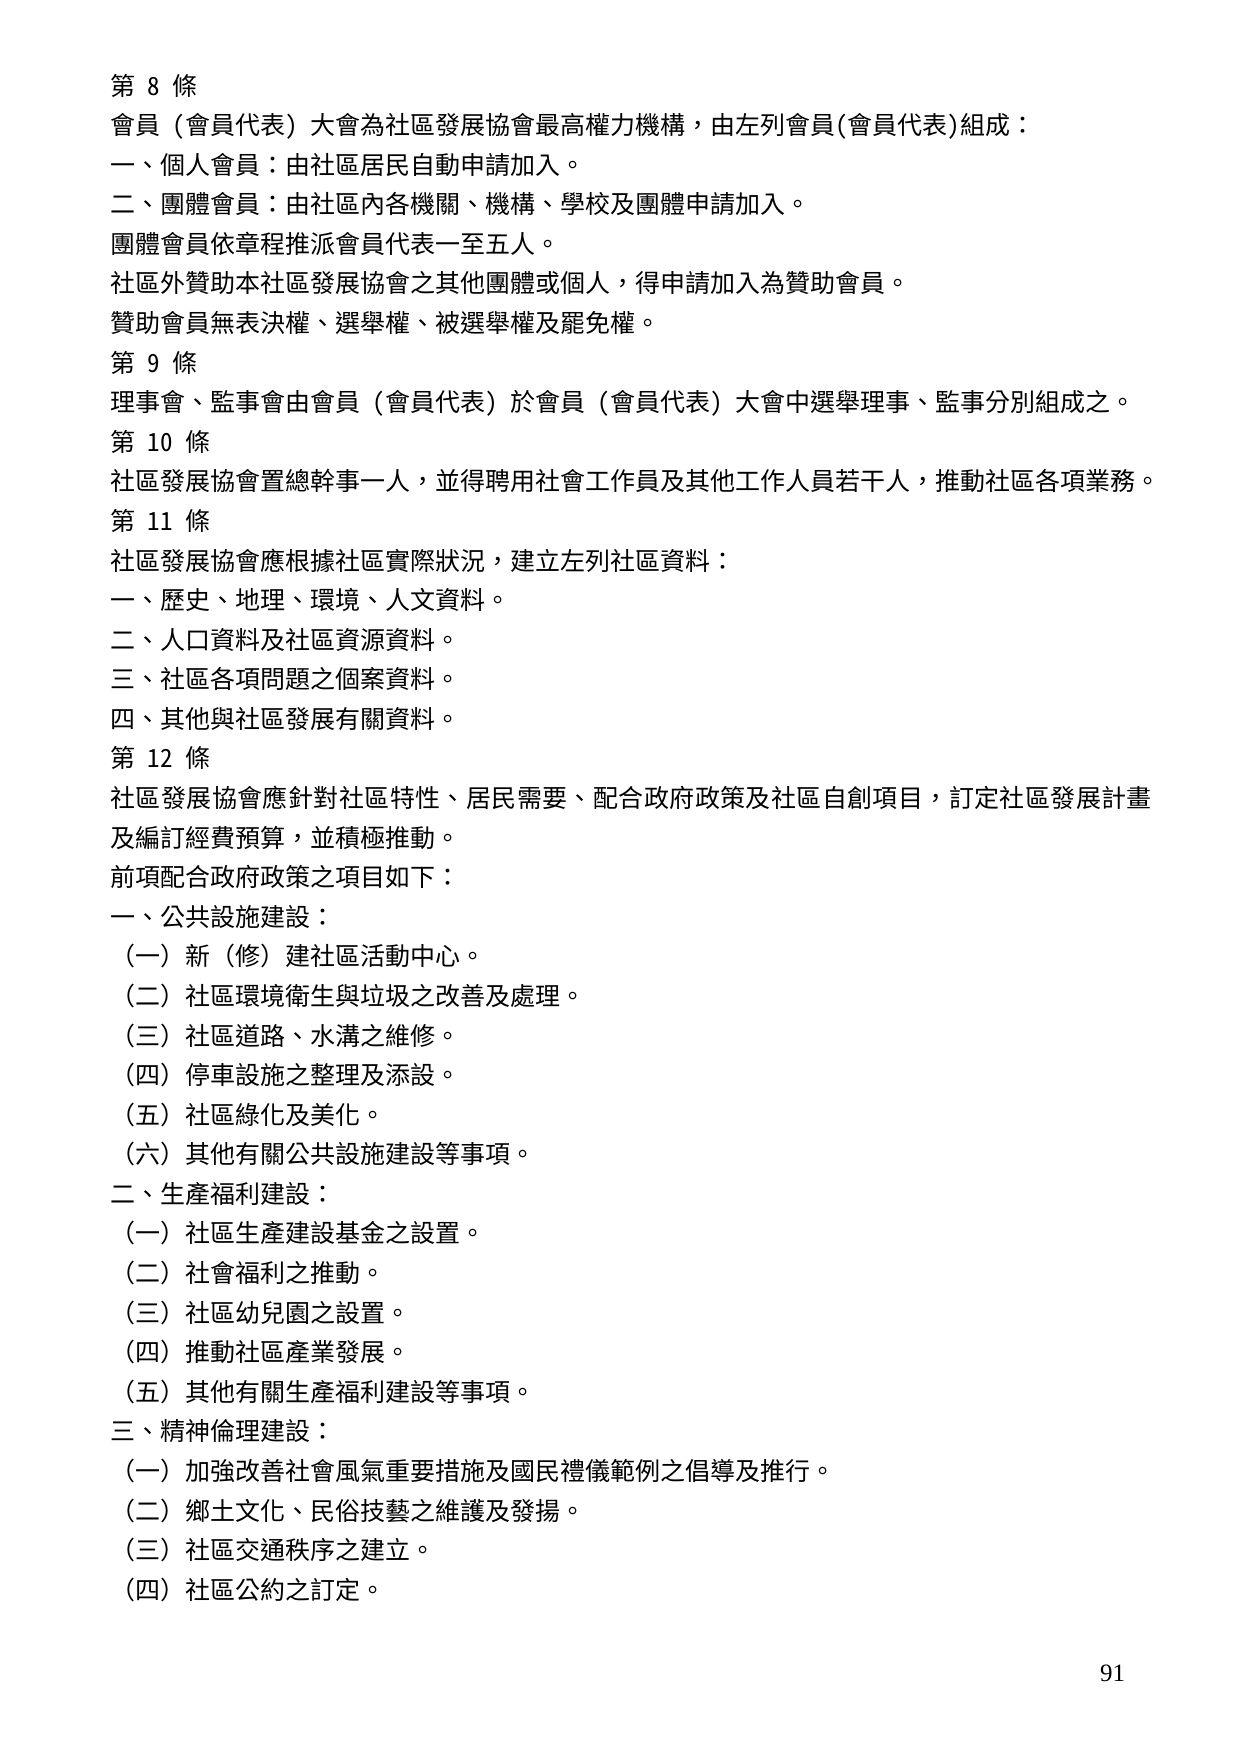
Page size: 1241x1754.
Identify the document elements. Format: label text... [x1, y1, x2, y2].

text （四）推動社區產業發展。 [110, 1330, 1152, 1369]
text 四、其他與社區發展有關資料。 [110, 697, 1152, 736]
text 贊助會員無表決權、選舉權、被選舉權及罷免權。 [110, 301, 1152, 340]
text 二、人口資料及社區資源資料。 [110, 617, 1152, 657]
text （三）社區道路、水溝之維修。 [110, 1013, 1152, 1053]
text （一）加強改善社會風氣重要措施及國民禮儀範例之倡導及推行。 [110, 1449, 1152, 1488]
text 二、團體會員：由社區內各機關、機構、學校及團體申請加入。 [110, 182, 1152, 222]
text （六）其他有關公共設施建設等事項。 [110, 1132, 1152, 1172]
text （四）社區公約之訂定。 [110, 1567, 1152, 1607]
text （二）鄉土文化、民俗技藝之維護及發揚。 [110, 1488, 1152, 1528]
text 一、個人會員：由社區居民自動申請加入。 [110, 142, 1152, 182]
text 前項配合政府政策之項目如下： [110, 855, 1152, 894]
text 會員 (會員代表) 大會為社區發展協會最高權力機構，由左列會員(會員代表)組成： [110, 103, 1152, 142]
text 社區發展協會應根據社區實際狀況，建立左列社區資料： [110, 538, 1152, 578]
text 第 10 條 [110, 419, 1152, 459]
text 團體會員依章程推派會員代表一至五人。 [110, 222, 1152, 261]
text 二、生產福利建設： [110, 1172, 1152, 1211]
text 第 11 條 [110, 499, 1152, 538]
text 第 8 條 [110, 63, 1152, 103]
text （三）社區幼兒園之設置。 [110, 1290, 1152, 1330]
text （二）社會福利之推動。 [110, 1251, 1152, 1290]
text （一）社區生產建設基金之設置。 [110, 1211, 1152, 1251]
text 一、公共設施建設： [110, 894, 1152, 934]
text 社區發展協會置總幹事一人，並得聘用社會工作員及其他工作人員若干人，推動社區各項業務。 [110, 459, 1152, 499]
text 社區發展協會應針對社區特性、居民需要、配合政府政策及社區自創項目，訂定社區發展計畫及編訂經費預算，並積極推動。 [110, 776, 1152, 855]
text （五）社區綠化及美化。 [110, 1092, 1152, 1132]
text （五）其他有關生產福利建設等事項。 [110, 1369, 1152, 1409]
text （二）社區環境衛生與垃圾之改善及處理。 [110, 974, 1152, 1013]
text 一、歷史、地理、環境、人文資料。 [110, 578, 1152, 617]
text 三、精神倫理建設： [110, 1409, 1152, 1449]
text 第 12 條 [110, 736, 1152, 776]
text （四）停車設施之整理及添設。 [110, 1053, 1152, 1092]
text （三）社區交通秩序之建立。 [110, 1528, 1152, 1567]
text 三、社區各項問題之個案資料。 [110, 657, 1152, 697]
text 理事會、監事會由會員 (會員代表) 於會員 (會員代表) 大會中選舉理事、監事分別組成之。 [110, 380, 1152, 419]
text 社區外贊助本社區發展協會之其他團體或個人，得申請加入為贊助會員。 [110, 261, 1152, 301]
text 第 9 條 [110, 340, 1152, 380]
text （一）新（修）建社區活動中心。 [110, 934, 1152, 974]
